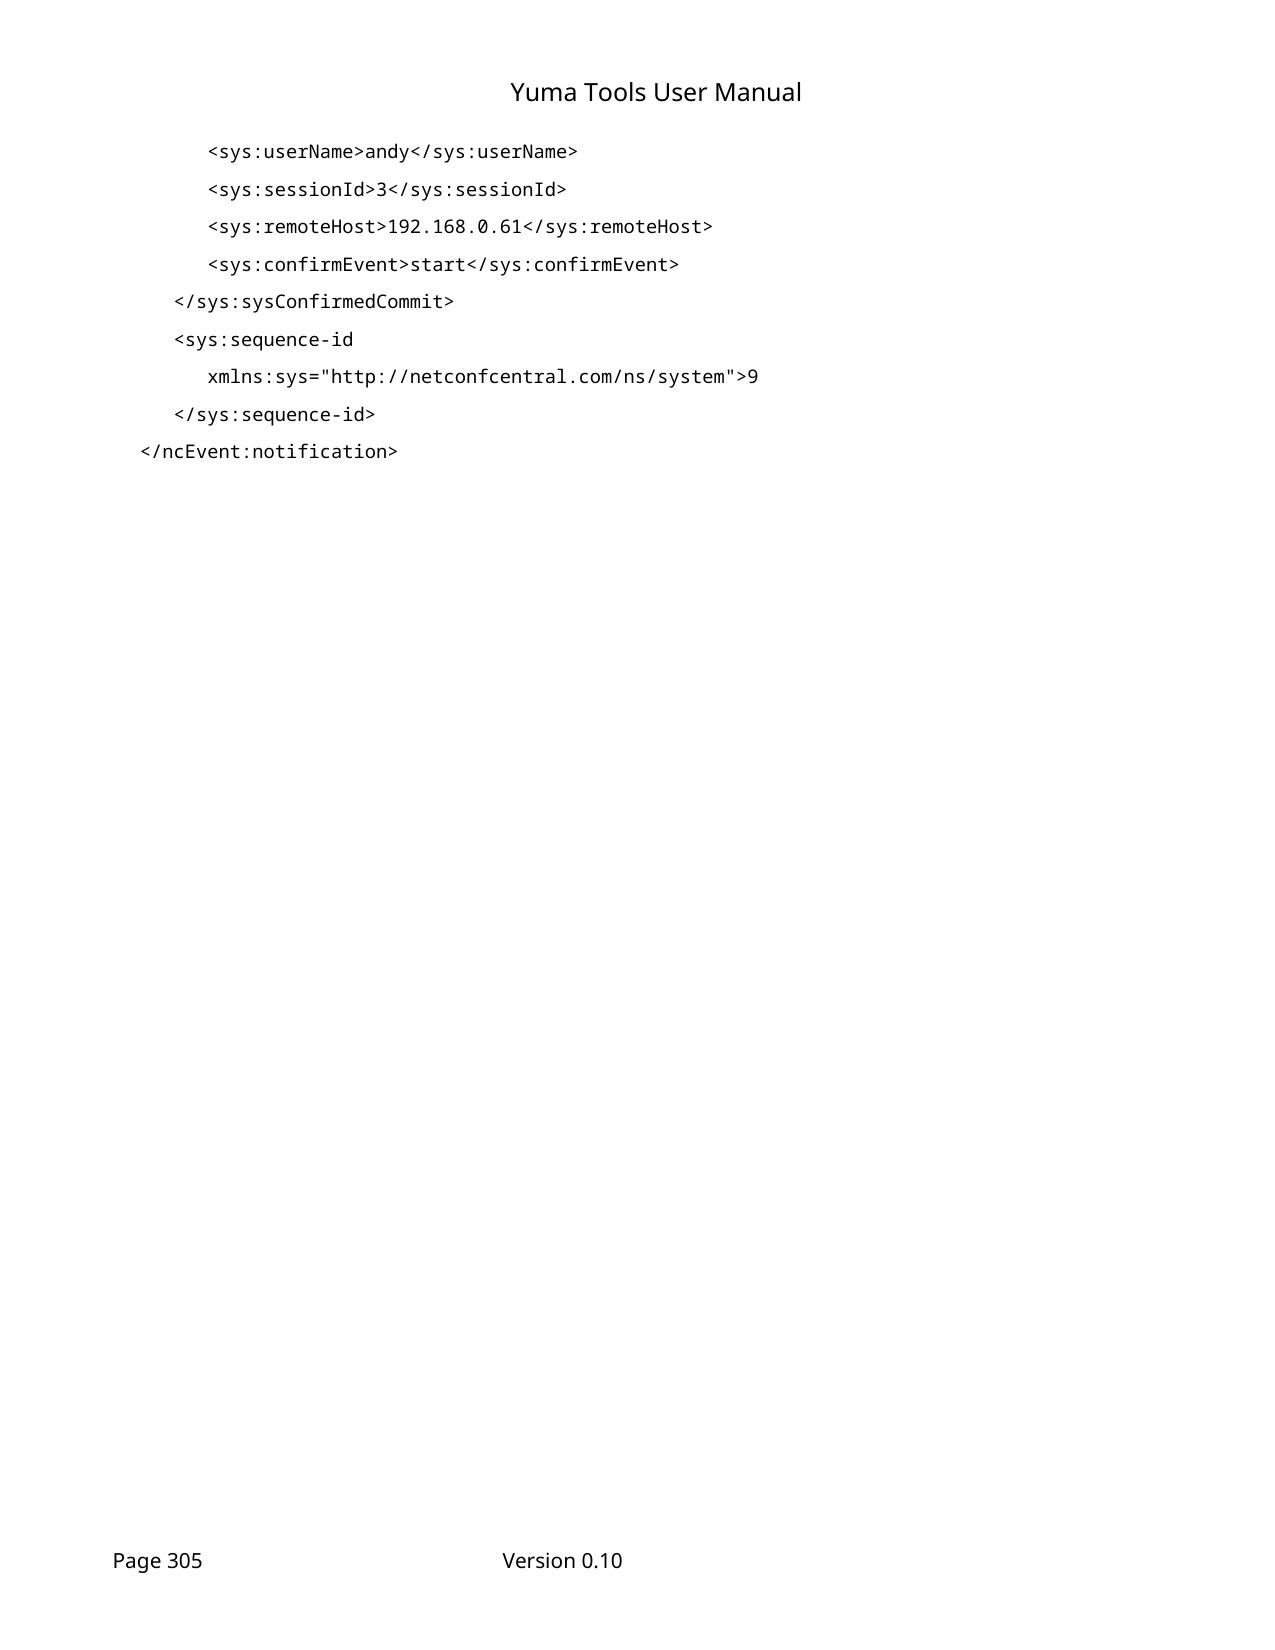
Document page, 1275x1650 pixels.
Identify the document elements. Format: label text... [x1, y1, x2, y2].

text </sys:sequence-id> [139, 401, 1200, 427]
text <sys:remoteHost>192.168.0.61</sys:remoteHost> [139, 213, 1200, 239]
text </sys:sysConfirmedCommit> [139, 288, 1200, 314]
text <sys:confirmEvent>start</sys:confirmEvent> [139, 251, 1200, 277]
text xmlns:sys="http://netconfcentral.com/ns/system">9 [139, 363, 1200, 389]
text </ncEvent:notification> [139, 438, 1200, 464]
text <sys:sequence-id [139, 326, 1200, 352]
text <sys:sessionId>3</sys:sessionId> [139, 176, 1200, 202]
text <sys:userName>andy</sys:userName> [139, 138, 1200, 164]
